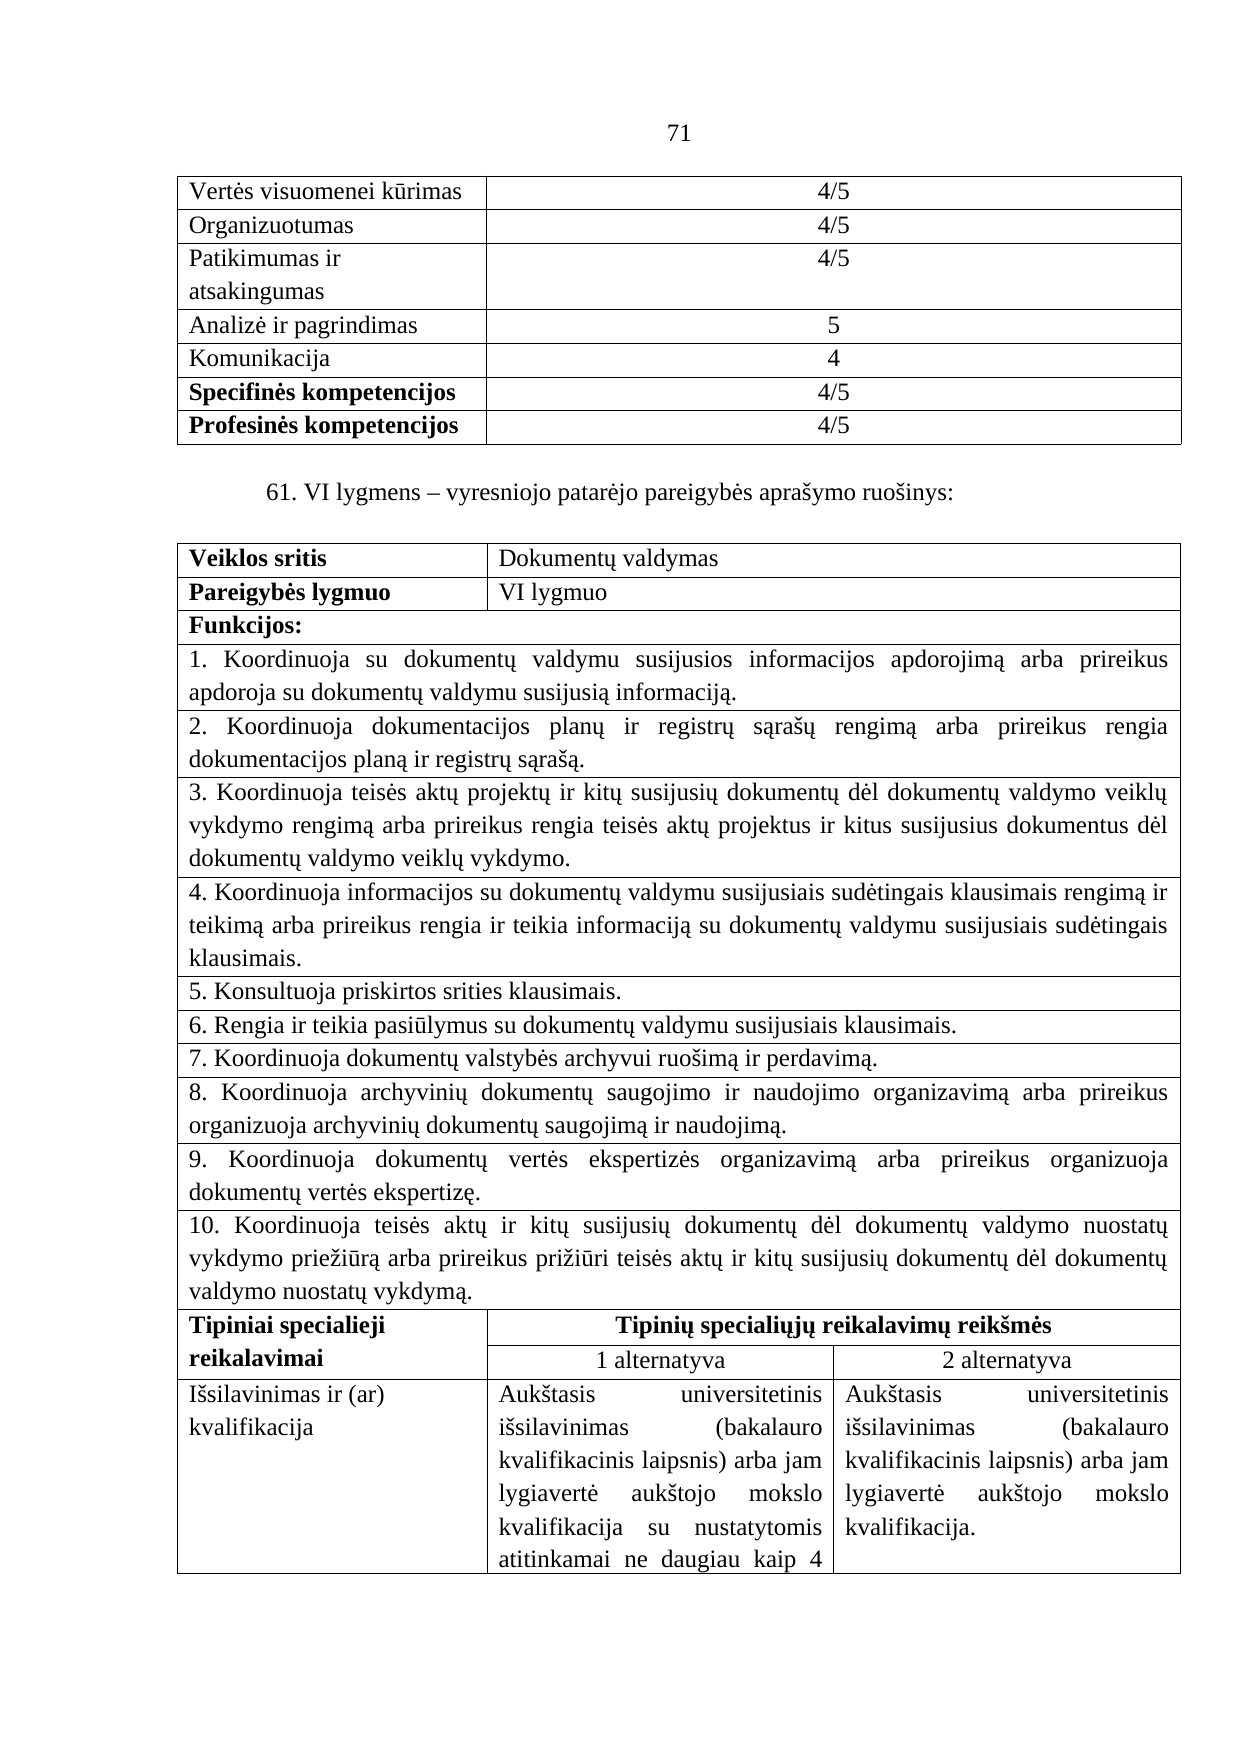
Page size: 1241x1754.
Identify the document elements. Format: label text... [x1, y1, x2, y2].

table_cell Tipiniai specialieji reikalavimai [178, 1310, 487, 1379]
table_cell Pareigybės lygmuo [178, 578, 487, 610]
table_cell 9. Koordinuoja dokumentų vertės ekspertizės organizavimą arba prireikus organizuoja dokumentų vertės ekspertizę. [178, 1144, 1180, 1210]
table_cell 1. Koordinuoja su dokumentų valdymu susijusios informacijos apdorojimą arba prireikus apdoroja su dokumentų valdymu susijusią informaciją. [178, 645, 1180, 710]
table_cell Tipinių specialiųjų reikalavimų reikšmės [488, 1310, 1180, 1344]
table_cell 7. Koordinuoja dokumentų valstybės archyvui ruošimą ir perdavimą. [178, 1044, 1180, 1077]
table_header Dokumentų valdymas [488, 544, 1180, 577]
text 61. VI lygmens – vyresniojo patarėjo pareigybės aprašymo ruošinys: [177, 477, 1181, 506]
table_cell VI lygmuo [488, 578, 1180, 610]
table_cell Specifinės kompetencijos [178, 378, 486, 410]
table_cell Profesinės kompetencijos [178, 411, 486, 443]
table_cell 6. Rengia ir teikia pasiūlymus su dokumentų valdymu susijusiais klausimais. [178, 1011, 1180, 1043]
table_cell 4/5 [487, 378, 1181, 410]
table_cell Funkcijos: [178, 611, 1180, 644]
table_cell 2. Koordinuoja dokumentacijos planų ir registrų sąrašų rengimą arba prireikus rengia dokumentacijos planą ir registrų sąrašą. [178, 711, 1180, 777]
table_cell 4/5 [487, 177, 1181, 209]
table_cell 4/5 [487, 210, 1181, 243]
table_cell Išsilavinimas ir (ar) kvalifikacija [178, 1380, 487, 1573]
table_cell 5. Konsultuoja priskirtos srities klausimais. [178, 977, 1180, 1009]
table_cell 8. Koordinuoja archyvinių dokumentų saugojimo ir naudojimo organizavimą arba prireikus organizuoja archyvinių dokumentų saugojimą ir naudojimą. [178, 1078, 1180, 1143]
table_cell 1 alternatyva [488, 1346, 833, 1379]
table_cell Komunikacija [178, 344, 486, 376]
table_cell 5 [487, 310, 1181, 343]
table_cell 3. Koordinuoja teisės aktų projektų ir kitų susijusių dokumentų dėl dokumentų valdymo veiklų vykdymo rengimą arba prireikus rengia teisės aktų projektus ir kitus susijusius dokumentus dėl dokumentų valdymo veiklų vykdymo. [178, 778, 1180, 876]
table_cell 2 alternatyva [834, 1346, 1180, 1379]
table_cell 10. Koordinuoja teisės aktų ir kitų susijusių dokumentų dėl dokumentų valdymo nuostatų vykdymo priežiūrą arba prireikus prižiūri teisės aktų ir kitų susijusių dokumentų dėl dokumentų valdymo nuostatų vykdymą. [178, 1211, 1180, 1309]
table_cell 4/5 [487, 411, 1181, 443]
table_cell Organizuotumas [178, 210, 486, 243]
table_cell 4 [487, 344, 1181, 376]
table_cell Analizė ir pagrindimas [178, 310, 486, 343]
table_cell Aukštasis universitetinis išsilavinimas (bakalauro kvalifikacinis laipsnis) arba jam lygiavertė aukštojo mokslo kvalifikacija. [834, 1380, 1180, 1573]
table_cell 4/5 [487, 244, 1181, 309]
table_cell Aukštasis universitetinis išsilavinimas (bakalauro kvalifikacinis laipsnis) arba jam lygiavertė aukštojo mokslo kvalifikacija su nustatytomis atitinkamai ne daugiau kaip 4 [488, 1380, 833, 1573]
table_header Veiklos sritis [178, 544, 487, 577]
table_cell Patikimumas ir atsakingumas [178, 244, 486, 309]
table_cell 4. Koordinuoja informacijos su dokumentų valdymu susijusiais sudėtingais klausimais rengimą ir teikimą arba prireikus rengia ir teikia informaciją su dokumentų valdymu susijusiais sudėtingais klausimais. [178, 878, 1180, 976]
table_cell Vertės visuomenei kūrimas [178, 177, 486, 209]
